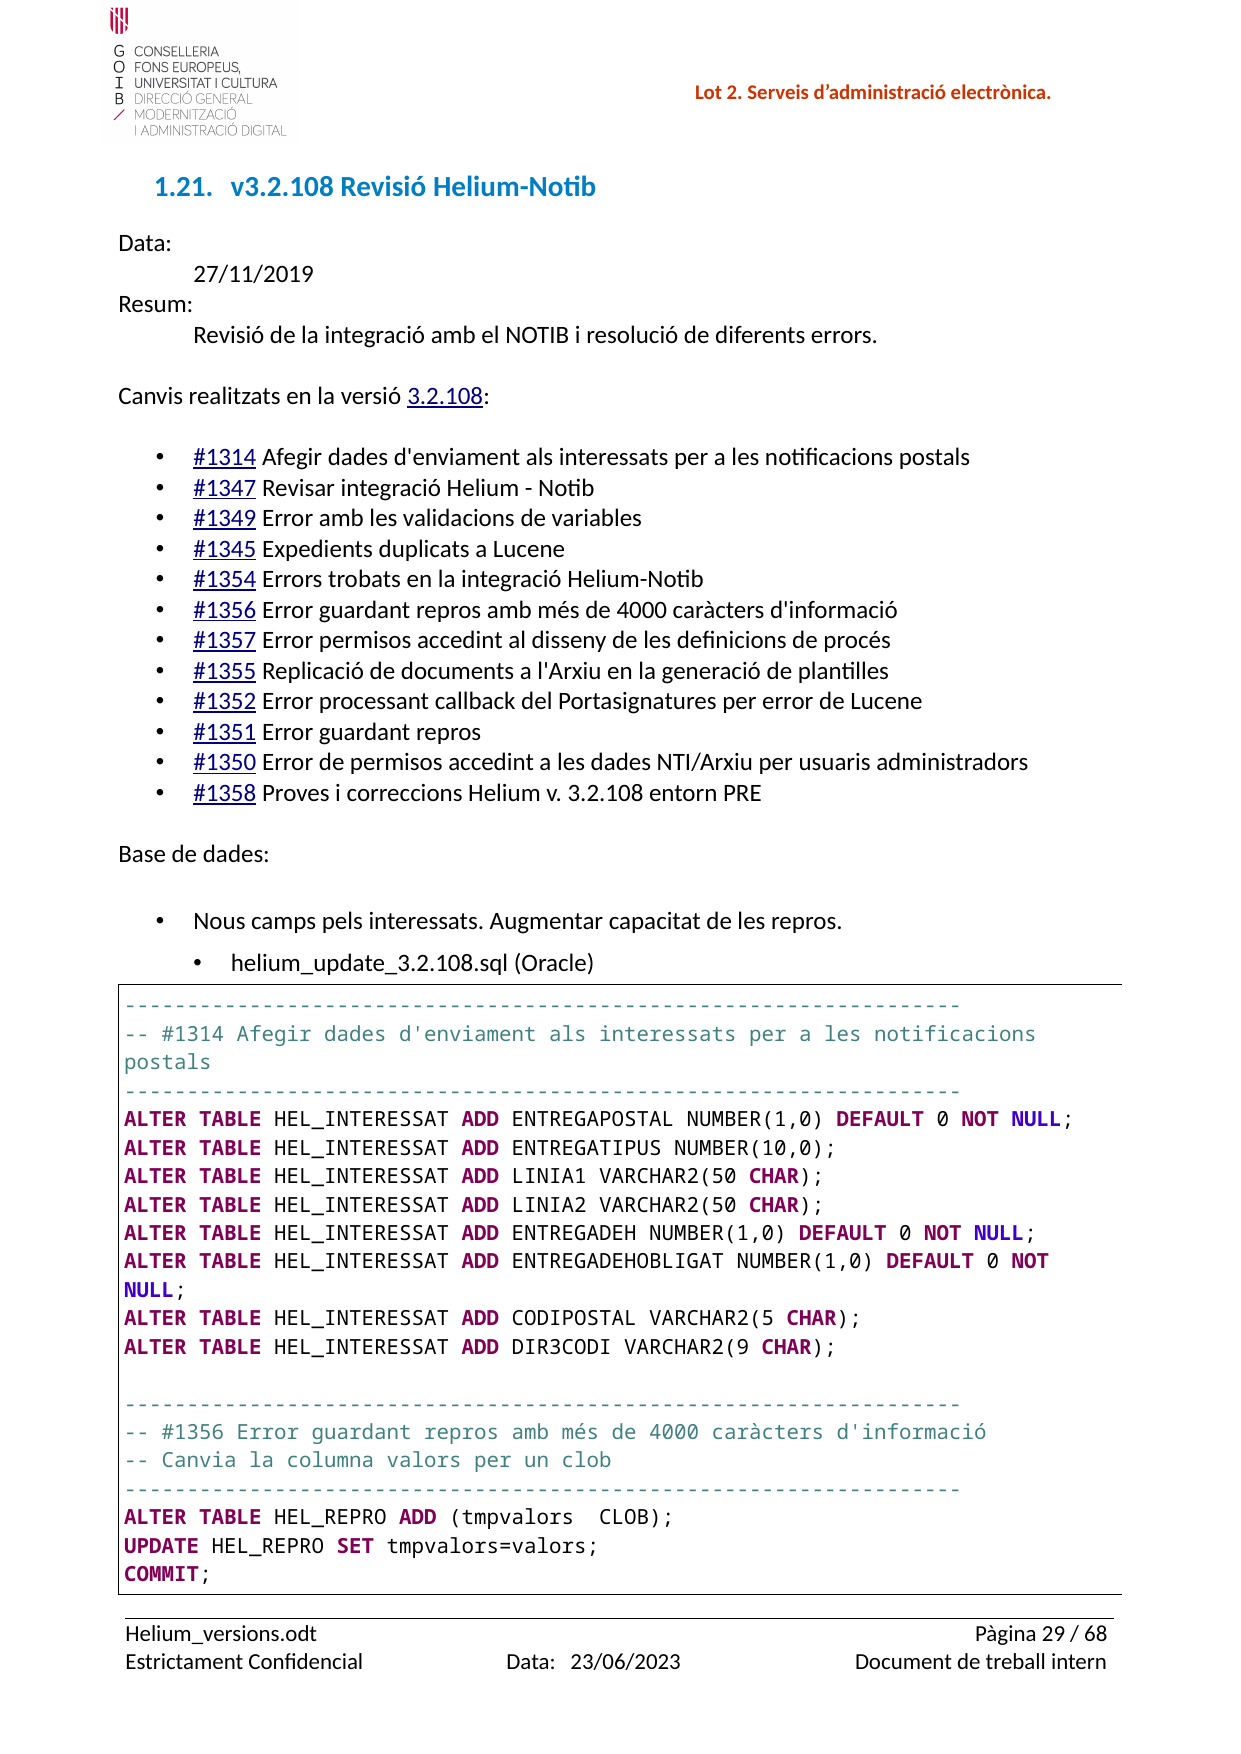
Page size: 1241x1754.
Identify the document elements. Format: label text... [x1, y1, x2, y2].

list #1358 Proves i correccions Helium v. 3.2.108 entorn PRE [156, 777, 1122, 807]
list Nous camps pels interessats. Augmentar capacitat de les repros. [156, 905, 1122, 936]
list #1355 Replicació de documents a l'Arxiu en la generació de plantilles [156, 655, 1122, 685]
text Resum: [118, 289, 1122, 319]
list helium_update_3.2.108.sql (Oracle) [193, 947, 1122, 978]
list #1357 Error permisos accedint al disseny de les definicions de procés [156, 624, 1122, 655]
text Base de dades: [118, 838, 1122, 868]
list #1350 Error de permisos accedint a les dades NTI/Arxiu per usuaris administradors [156, 746, 1122, 777]
list #1352 Error processant callback del Portasignatures per error de Lucene [156, 685, 1122, 716]
list #1345 Expedients duplicats a Lucene [156, 533, 1122, 563]
list #1349 Error amb les validacions de variables [156, 502, 1122, 533]
text Canvis realitzats en la versió 3.2.108: [118, 380, 1122, 411]
text 27/11/2019 [118, 258, 1122, 289]
subtitle v3.2.108 Revisió Helium-Notib [153, 168, 1122, 204]
table_header ------------------------------------------------------------------- -- #1314 Afegir dades d'enviament als interessats per a les notificacions postals ------------------------------------------------------------------- ALTER TABLE HEL_INTERESSAT ADD ENTREGAPOSTAL NUMBER(1,0) DEFAULT 0 NOT NULL; ALTER TABLE HEL_INTERESSAT ADD ENTREGATIPUS NUMBER(10,0); ALTER TABLE HEL_INTERESSAT ADD LINIA1 VARCHAR2(50 CHAR); ALTER TABLE HEL_INTERESSAT ADD LINIA2 VARCHAR2(50 CHAR); ALTER TABLE HEL_INTERESSAT ADD ENTREGADEH NUMBER(1,0) DEFAULT 0 NOT NULL; ALTER TABLE HEL_INTERESSAT ADD ENTREGADEHOBLIGAT NUMBER(1,0) DEFAULT 0 NOT NULL; ALTER TABLE HEL_INTERESSAT ADD CODIPOSTAL VARCHAR2(5 CHAR); ALTER TABLE HEL_INTERESSAT ADD DIR3CODI VARCHAR2(9 CHAR); ------------------------------------------------------------------- -- #1356 Error guardant repros amb més de 4000 caràcters d'informació -- Canvia la columna valors per un clob ------------------------------------------------------------------- ALTER TABLE HEL_REPRO ADD (tmpvalors CLOB); UPDATE HEL_REPRO SET tmpvalors=valors; COMMIT; [119, 985, 1122, 1593]
list #1347 Revisar integració Helium - Notib [156, 472, 1122, 502]
list #1356 Error guardant repros amb més de 4000 caràcters d'informació [156, 594, 1122, 624]
list #1354 Errors trobats en la integració Helium-Notib [156, 563, 1122, 594]
list #1314 Afegir dades d'enviament als interessats per a les notificacions postals [156, 441, 1122, 472]
picture [100, 0, 297, 144]
list #1351 Error guardant repros [156, 716, 1122, 746]
text Revisió de la integració amb el NOTIB i resolució de diferents errors. [118, 319, 1122, 350]
text Data: [118, 228, 1122, 258]
